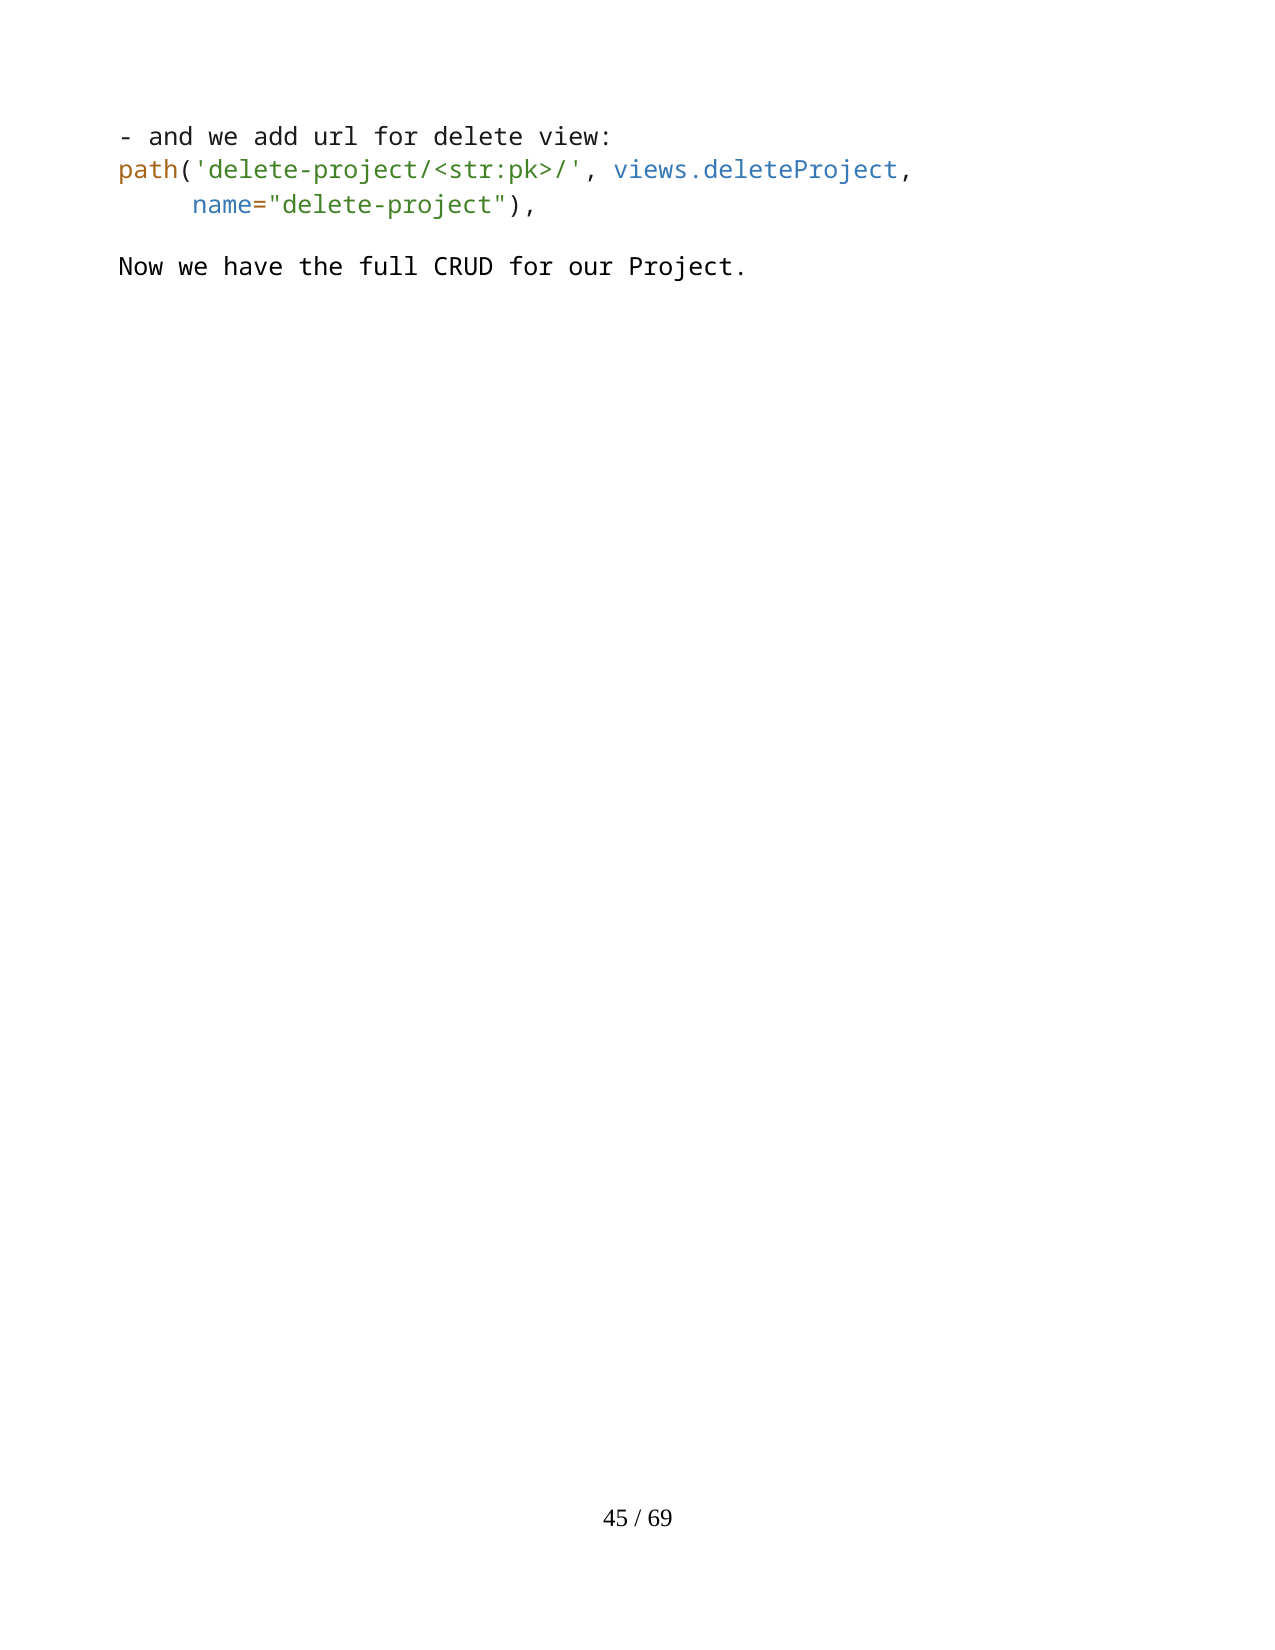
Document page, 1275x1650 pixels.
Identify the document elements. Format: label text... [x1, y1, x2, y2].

text path('delete-project/<str:pk>/', views.deleteProject, [118, 152, 1157, 186]
text Now we have the full CRUD for our Project. [118, 249, 1157, 283]
text name="delete-project"), [118, 186, 1157, 220]
text - and we add url for delete view: [118, 118, 1157, 152]
